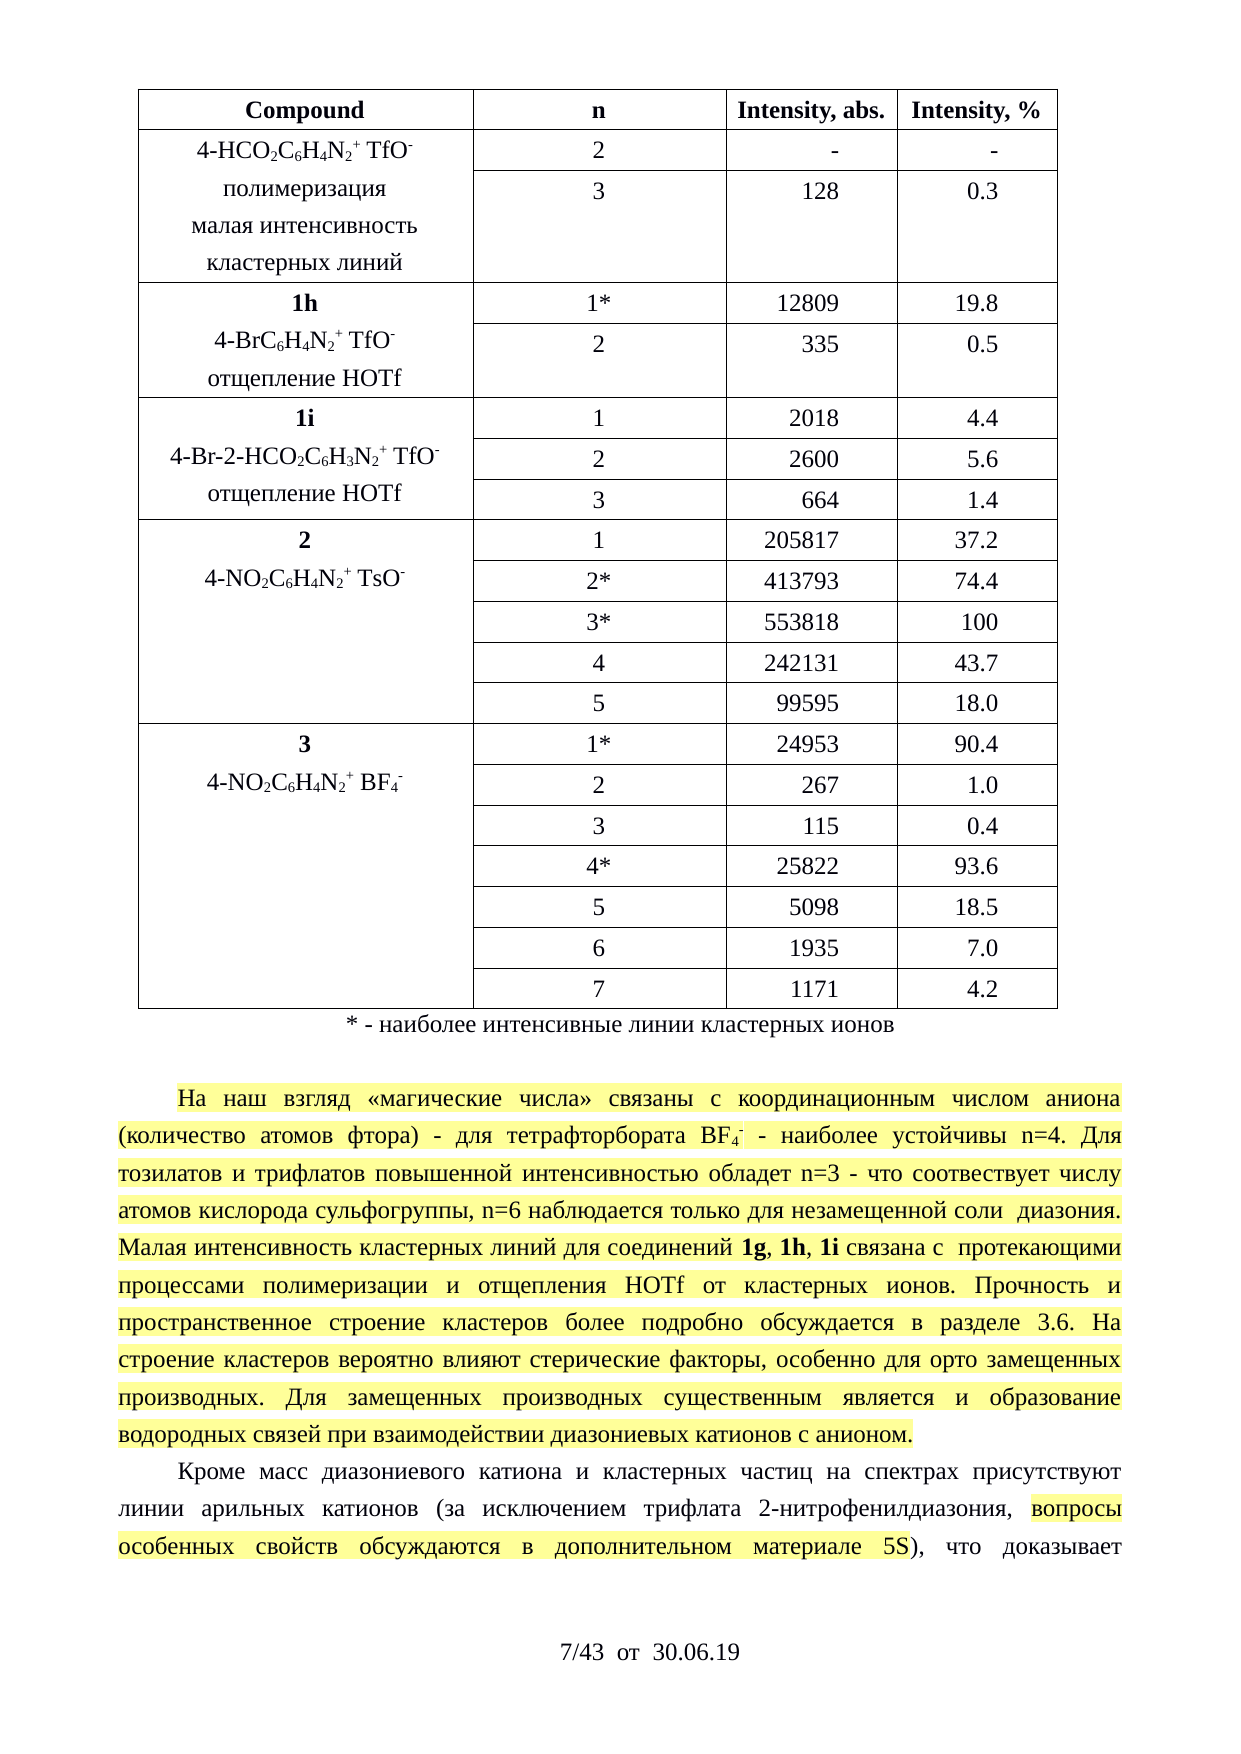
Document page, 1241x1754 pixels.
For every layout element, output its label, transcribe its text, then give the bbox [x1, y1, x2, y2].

table_cell 1* [474, 283, 726, 323]
table_cell 3 [474, 171, 726, 282]
table_cell 4.4 [898, 398, 1057, 438]
text На наш взгляд «магические числа» связаны с координационным числом аниона (количество атомов фтора) - для тетрафторбората BF4- - наиболее устойчивы n=4. Для тозилатов и трифлатов повышенной интенсивностью обладет n=3 - что соотвествует числу атомов кислорода сульфогруппы, n=6 наблюдается только для незамещенной соли диазония. Малая интенсивность кластерных линий для соединений 1g, 1h, 1i связана с протекающими процессами полимеризации и отщепления HOTf от кластерных ионов. Прочность и пространственное строение кластеров более подробно обсуждается в разделе 3.6. На строение кластеров вероятно влияют стерические факторы, особенно для орто замещенных производных. Для замещенных производных существенным является и образование водородных связей при взаимодействии диазониевых катионов с анионом. [118, 1083, 1122, 1448]
table_cell 1* [474, 724, 726, 764]
table_cell 93.6 [898, 846, 1057, 886]
table_cell 5 [474, 683, 726, 723]
table_cell 74.4 [898, 561, 1057, 601]
table_cell 3* [474, 602, 726, 642]
text * - наиболее интенсивные линии кластерных ионов [118, 1009, 1122, 1037]
table_header Intensity, % [898, 90, 1057, 129]
table_cell 267 [727, 765, 897, 804]
table_cell 335 [727, 324, 897, 397]
table_cell 2 [474, 765, 726, 804]
table_cell 413793 [727, 561, 897, 601]
table_header Intensity, abs. [727, 90, 897, 129]
table_cell 18.5 [898, 887, 1057, 927]
table_cell 128 [727, 171, 897, 282]
table_cell 19.8 [898, 283, 1057, 323]
table_cell 2 [474, 130, 726, 170]
table_cell 205817 [727, 520, 897, 560]
text Кроме масс диазониевого катиона и кластерных частиц на спектрах присутствуют линии арильных катионов (за исключением трифлата 2-нитрофенилдиазония, вопросы особенных свойств обсуждаются в дополнительном материале 5S), что доказывает [118, 1456, 1122, 1559]
table_cell 24953 [727, 724, 897, 764]
table_header Compound [139, 90, 473, 129]
table_cell 664 [727, 480, 897, 519]
table_cell 5 [474, 887, 726, 927]
table_cell 1i 4-Br-2-HCO2C6H3N2+ TfO- отщепление HOTf [139, 398, 473, 519]
table_cell 0.4 [898, 806, 1057, 845]
table_cell 1 [474, 520, 726, 560]
table_cell 1.0 [898, 765, 1057, 804]
table_cell 1171 [727, 969, 897, 1008]
table_cell 5.6 [898, 439, 1057, 479]
table_cell 4 [474, 643, 726, 682]
table_cell 3 [474, 480, 726, 519]
table_cell 1h 4-BrC6H4N2+ TfO- отщепление HOTf [139, 283, 473, 397]
table_cell 2018 [727, 398, 897, 438]
table_cell 1935 [727, 928, 897, 967]
table_cell 43.7 [898, 643, 1057, 682]
table_cell 2600 [727, 439, 897, 479]
table_header n [474, 90, 726, 129]
table_cell 2 [474, 324, 726, 397]
table_cell 6 [474, 928, 726, 967]
table_cell 2 [474, 439, 726, 479]
table_cell - [898, 130, 1057, 170]
table_cell 1 [474, 398, 726, 438]
table_cell 90.4 [898, 724, 1057, 764]
table_cell 4-HCO2C6H4N2+ TfO- полимеризация малая интенсивность кластерных линий [139, 130, 473, 282]
table_cell 7.0 [898, 928, 1057, 967]
table_cell 4* [474, 846, 726, 886]
table_cell 4.2 [898, 969, 1057, 1008]
table_cell 5098 [727, 887, 897, 927]
table_cell 0.5 [898, 324, 1057, 397]
table_cell 553818 [727, 602, 897, 642]
table_cell 7 [474, 969, 726, 1008]
table_cell 115 [727, 806, 897, 845]
table_cell 18.0 [898, 683, 1057, 723]
table_cell 99595 [727, 683, 897, 723]
table_cell 25822 [727, 846, 897, 886]
table_cell - [727, 130, 897, 170]
table_cell 12809 [727, 283, 897, 323]
table_cell 242131 [727, 643, 897, 682]
table_cell 3 [474, 806, 726, 845]
table_cell 0.3 [898, 171, 1057, 282]
table_cell 3 4-NO2C6H4N2+ BF4- [139, 724, 473, 1008]
table_cell 2 4-NO2C6H4N2+ TsO- [139, 520, 473, 723]
table_cell 2* [474, 561, 726, 601]
table_cell 1.4 [898, 480, 1057, 519]
table_cell 37.2 [898, 520, 1057, 560]
table_cell 100 [898, 602, 1057, 642]
